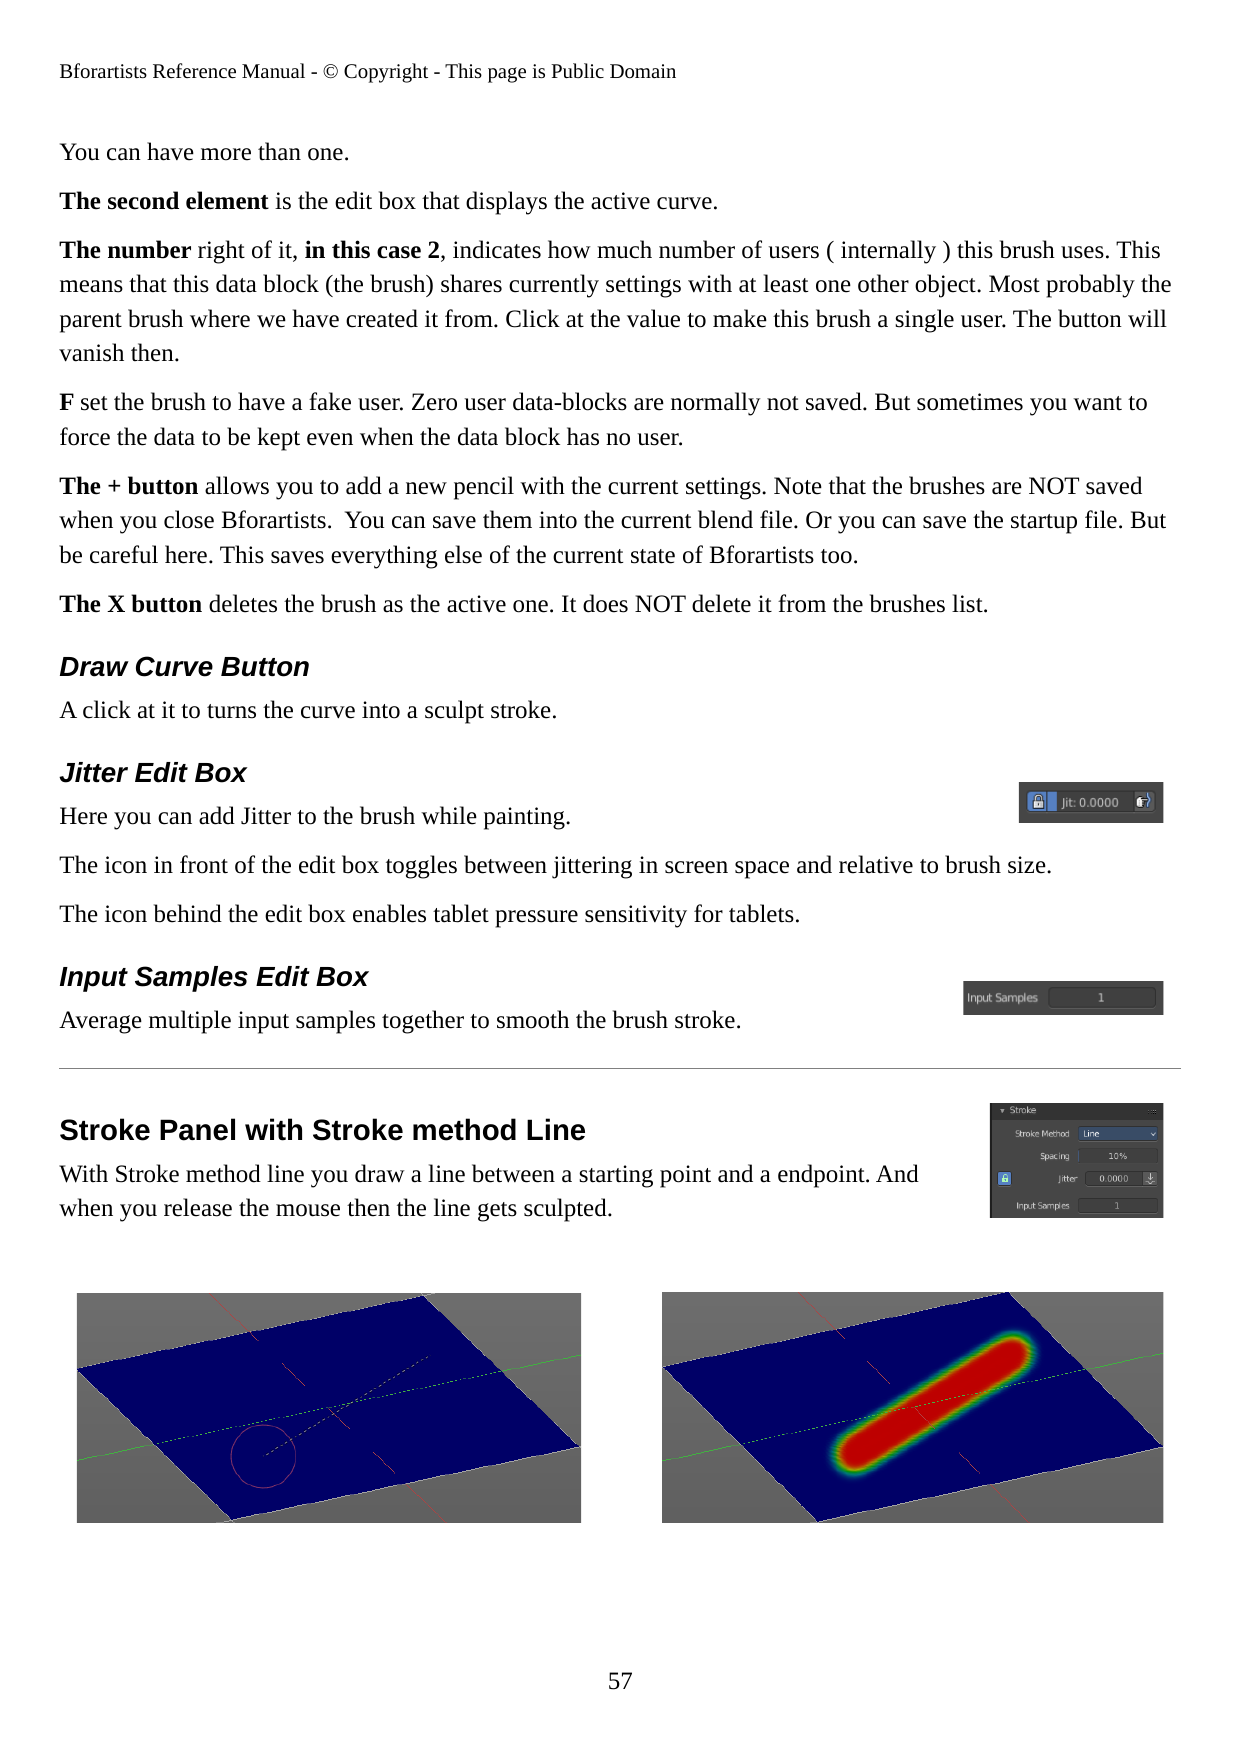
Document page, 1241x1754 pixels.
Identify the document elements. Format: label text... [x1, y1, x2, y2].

text The + button allows you to add a new pencil with the current settings. Note that the brushes are NOT saved when you close Bforartists. You can save them into the current blend file. Or you can save the startup file. But be careful here. This saves everything else of the current state of Bforartists too. [59, 471, 1181, 568]
text F set the brush to have a fake user. Zero user data-blocks are normally not saved. But sometimes you want to force the data to be kept even when the data block has no user. [59, 387, 1181, 451]
subtitle Draw Curve Button [59, 650, 1181, 682]
picture [662, 1292, 1164, 1523]
text Average multiple input samples together to smooth the brush stroke. [59, 1005, 1181, 1033]
text Here you can add Jitter to the brush while painting. [59, 801, 1181, 829]
picture [1018, 782, 1164, 823]
subtitle Stroke Panel with Stroke method Line [59, 1113, 989, 1146]
subtitle Jitter Edit Box [59, 756, 1181, 788]
text A click at it to turns the curve into a sculpt stroke. [59, 695, 1181, 723]
picture [989, 1103, 1164, 1218]
picture [963, 981, 1164, 1015]
text The X button deletes the brush as the active one. It does NOT delete it from the brushes list. [59, 589, 1181, 618]
text With Stroke method line you draw a line between a starting point and a endpoint. And when you release the mouse then the line gets sculpted. [59, 1159, 1181, 1222]
subtitle Input Samples Edit Box [59, 960, 1181, 992]
text The second element is the edit box that displays the active curve. [59, 186, 1181, 214]
text The number right of it, in this case 2, indicates how much number of users ( internally ) this brush uses. This means that this data block (the brush) shares currently settings with at least one other object. Most probably the parent brush where we have created it from. Click at the value to make this brush a single user. The button will vanish then. [59, 235, 1181, 367]
text The icon in front of the edit box toggles between jittering in screen space and relative to brush size. [59, 850, 1181, 878]
picture [76, 1293, 582, 1523]
text You can have more than one. [59, 137, 1181, 165]
text The icon behind the edit box enables tablet pressure sensitivity for tablets. [59, 899, 1181, 928]
